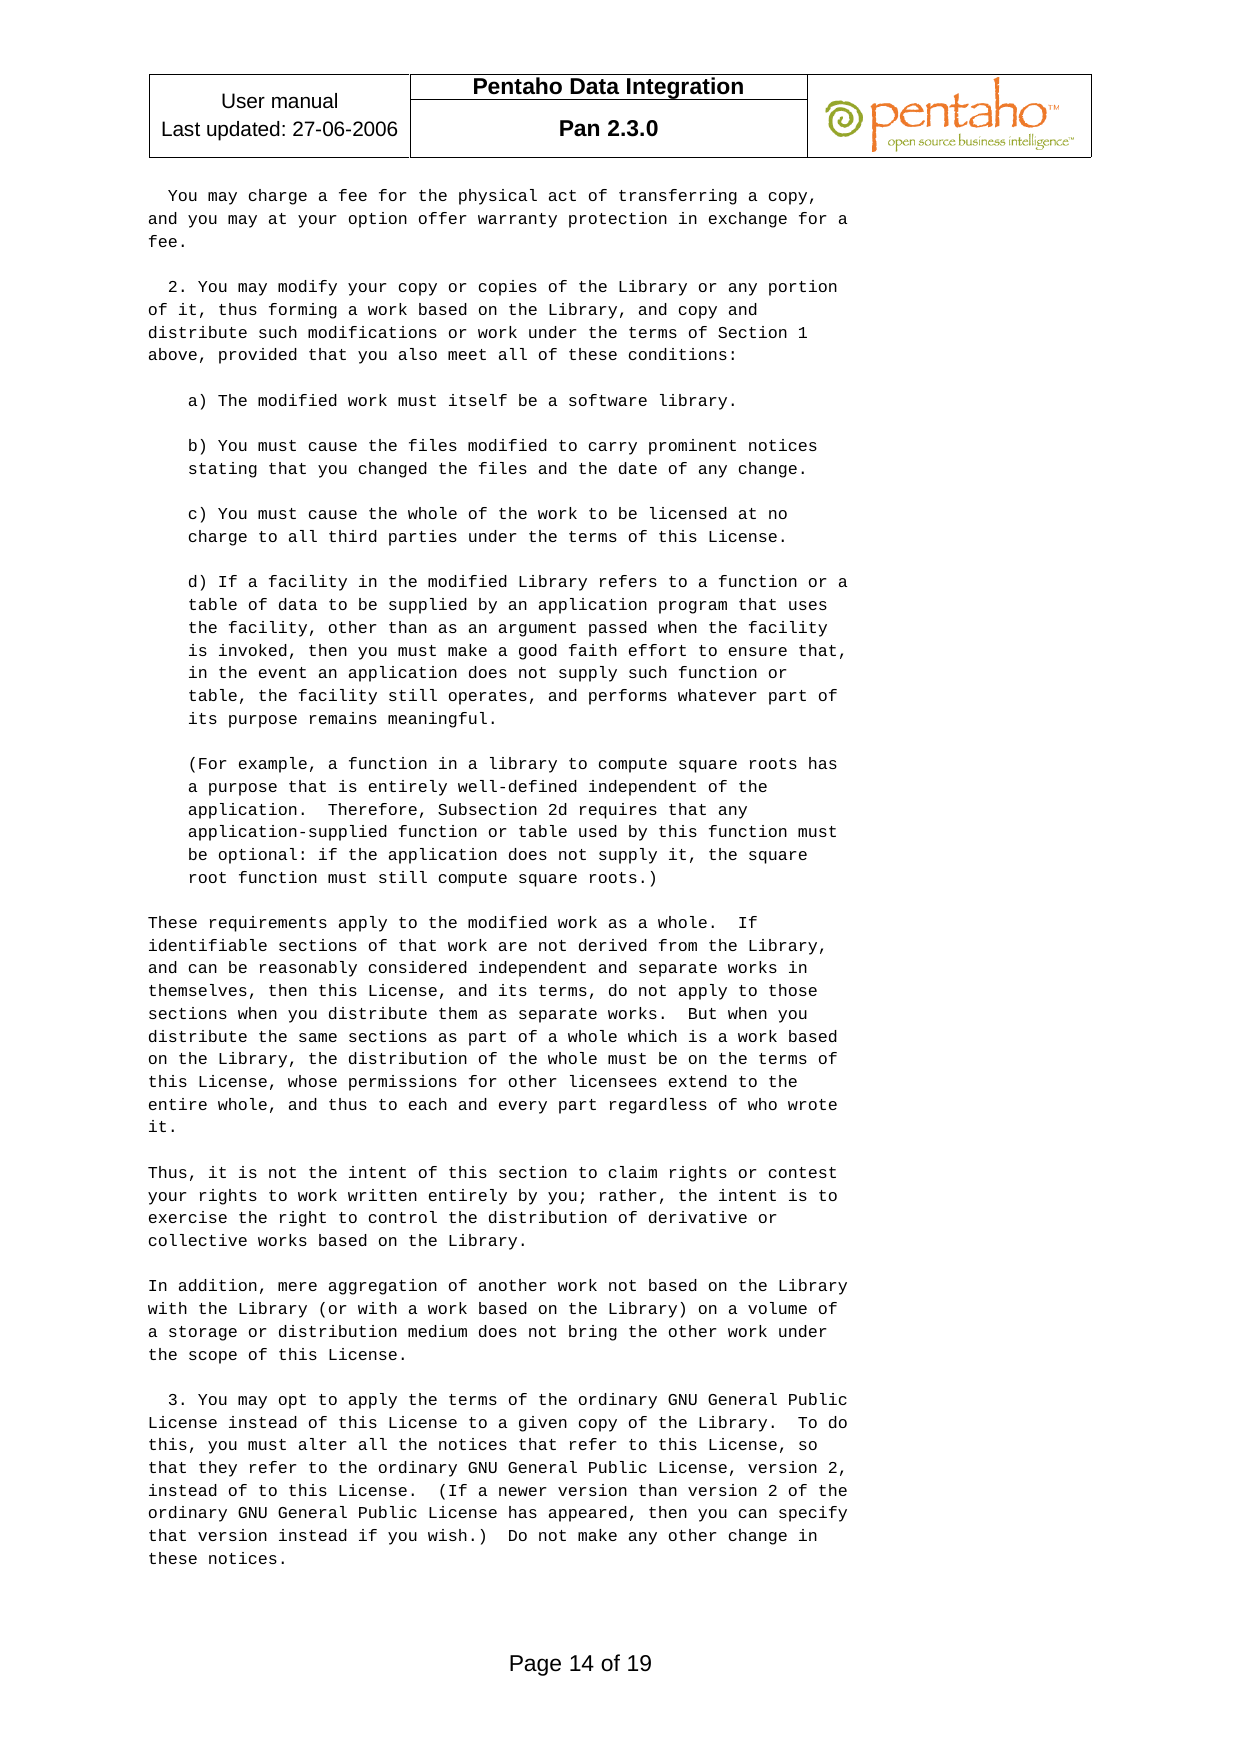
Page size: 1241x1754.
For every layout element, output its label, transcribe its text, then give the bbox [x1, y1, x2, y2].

text You may charge a fee for the physical act of transferring a copy, and you may at your option offer warranty protection in exchange for a fee. 2. You may modify your copy or copies of the Library or any portion of it, thus forming a work based on the Library, and copy and distribute such modifications or work under the terms of Section 1 above, provided that you also meet all of these conditions: a) The modified work must itself be a software library. b) You must cause the files modified to carry prominent notices stating that you changed the files and the date of any change. c) You must cause the whole of the work to be licensed at no charge to all third parties under the terms of this License. d) If a facility in the modified Library refers to a function or a table of data to be supplied by an application program that uses the facility, other than as an argument passed when the facility is invoked, then you must make a good faith effort to ensure that, in the event an application does not supply such function or table, the facility still operates, and performs whatever part of its purpose remains meaningful. (For example, a function in a library to compute square roots has a purpose that is entirely well-defined independent of the application. Therefore, Subsection 2d requires that any application-supplied function or table used by this function must be optional: if the application does not supply it, the square root function must still compute square roots.) These requirements apply to the modified work as a whole. If identifiable sections of that work are not derived from the Library, and can be reasonably considered independent and separate works in themselves, then this License, and its terms, do not apply to those sections when you distribute them as separate works. But when you distribute the same sections as part of a whole which is a work based on the Library, the distribution of the whole must be on the terms of this License, whose permissions for other licensees extend to the entire whole, and thus to each and every part regardless of who wrote it. Thus, it is not the intent of this section to claim rights or contest your rights to work written entirely by you; rather, the intent is to exercise the right to control the distribution of derivative or collective works based on the Library. In addition, mere aggregation of another work not based on the Library with the Library (or with a work based on the Library) on a volume of a storage or distribution medium does not bring the other work under the scope of this License. 3. You may opt to apply the terms of the ordinary GNU General Public License instead of this License to a given copy of the Library. To do this, you must alter all the notices that refer to this License, so that they refer to the ordinary GNU General Public License, version 2, instead of to this License. (If a newer version than version 2 of the ordinary GNU General Public License has appeared, then you can specify that version instead if you wish.) Do not make any other change in these notices. [148, 188, 1092, 1592]
